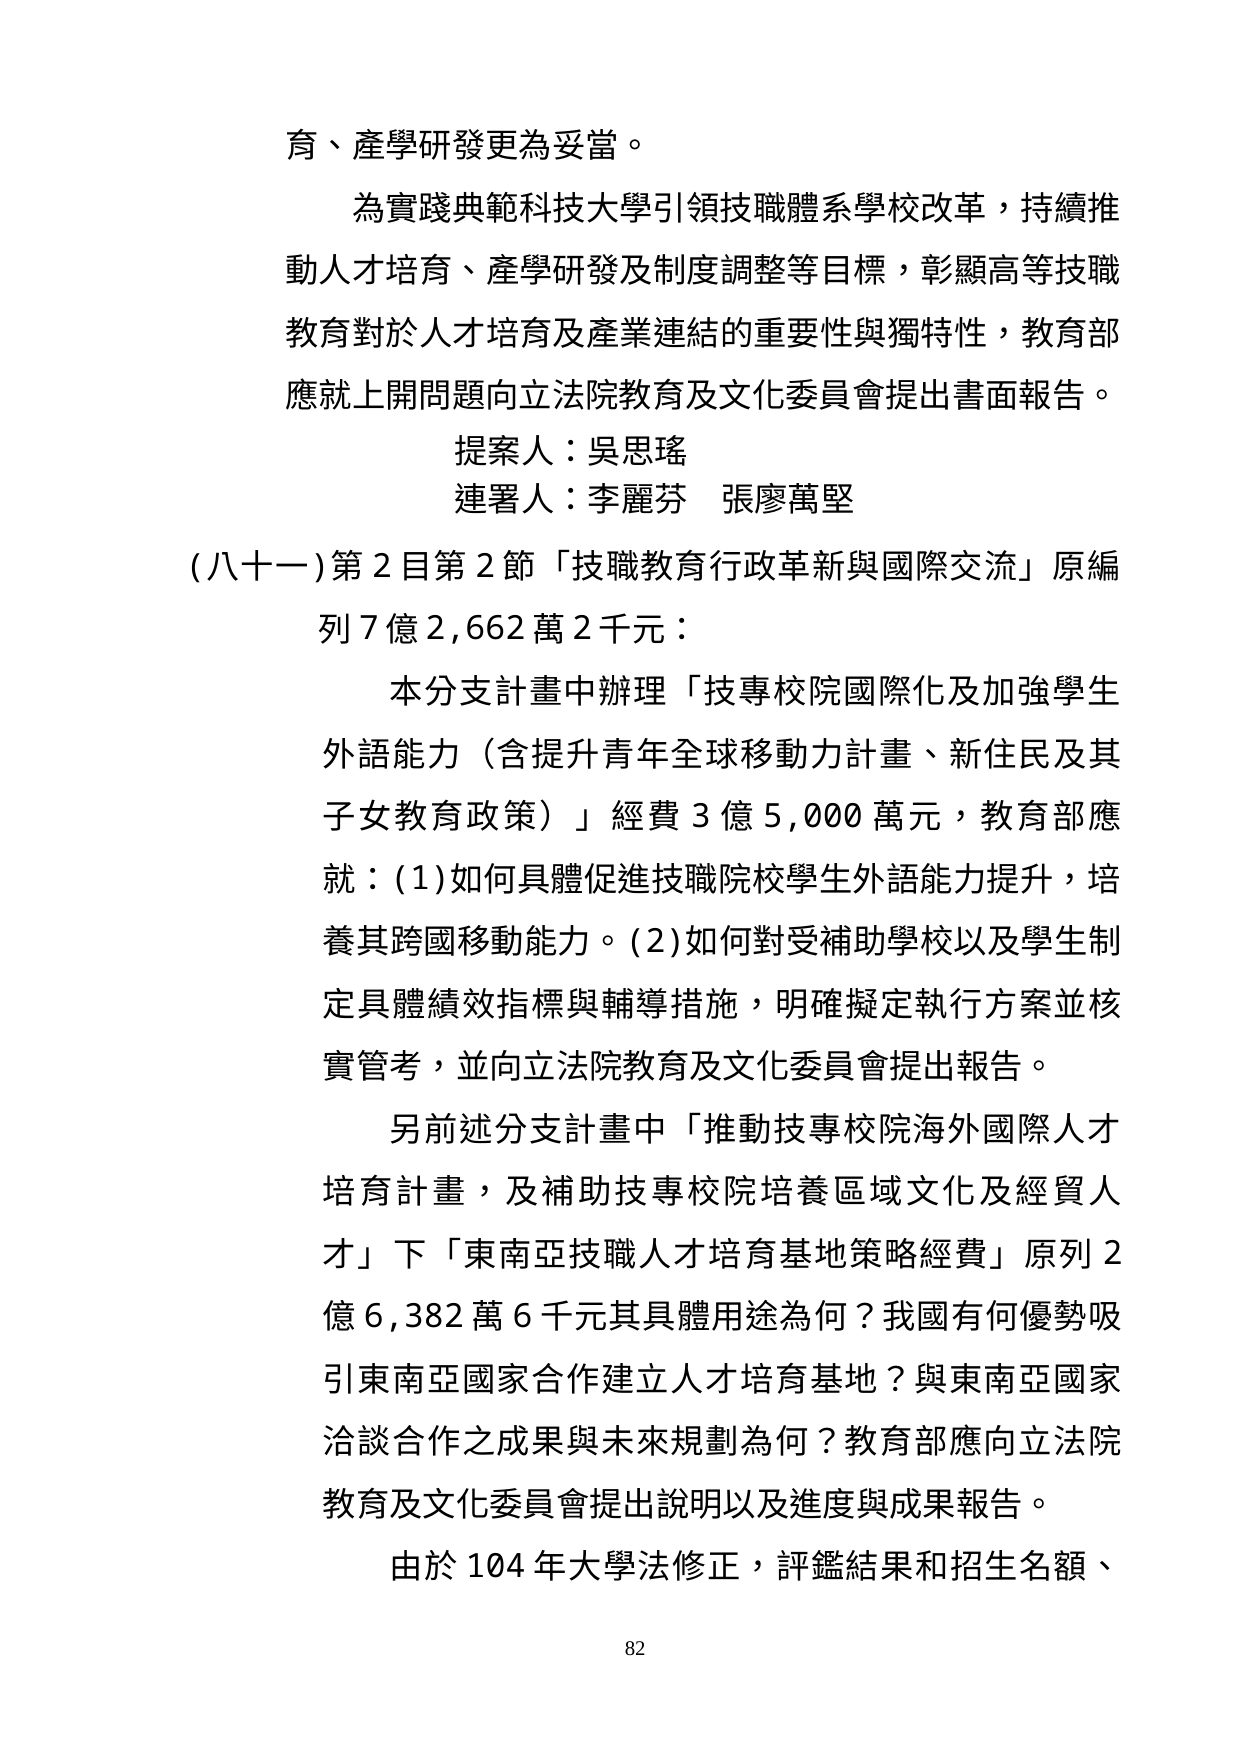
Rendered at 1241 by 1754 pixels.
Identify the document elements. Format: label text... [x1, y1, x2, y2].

text 本分支計畫中辦理「技專校院國際化及加強學生外語能力（含提升青年全球移動力計畫、新住民及其子女教育政策）」經費3億5,000萬元，教育部應就：(1)如何具體促進技職院校學生外語能力提升，培養其跨國移動能力。(2)如何對受補助學校以及學生制定具體績效指標與輔導措施，明確擬定執行方案並核實管考，並向立法院教育及文化委員會提出報告。 [323, 658, 1122, 1096]
text 育、產學研發更為妥當。 [185, 112, 1122, 175]
text (八十一)第2目第2節「技職教育行政革新與國際交流」原編列7億2,662萬2千元： [185, 533, 1122, 658]
text 由於104年大學法修正，評鑑結果和招生名額、 [323, 1533, 1122, 1596]
text 為實踐典範科技大學引領技職體系學校改革，持續推動人才培育、產學研發及制度調整等目標，彰顯高等技職教育對於人才培育及產業連結的重要性與獨特性，教育部應就上開問題向立法院教育及文化委員會提出書面報告。 [285, 175, 1122, 425]
text 另前述分支計畫中「推動技專校院海外國際人才培育計畫，及補助技專校院培養區域文化及經貿人才」下「東南亞技職人才培育基地策略經費」原列2億6,382萬6千元其具體用途為何？我國有何優勢吸引東南亞國家合作建立人才培育基地？與東南亞國家洽談合作之成果與未來規劃為何？教育部應向立法院教育及文化委員會提出說明以及進度與成果報告。 [323, 1096, 1122, 1533]
text 連署人：李麗芬 張廖萬堅 [148, 473, 1122, 521]
text 提案人：吳思瑤 [148, 425, 1122, 473]
